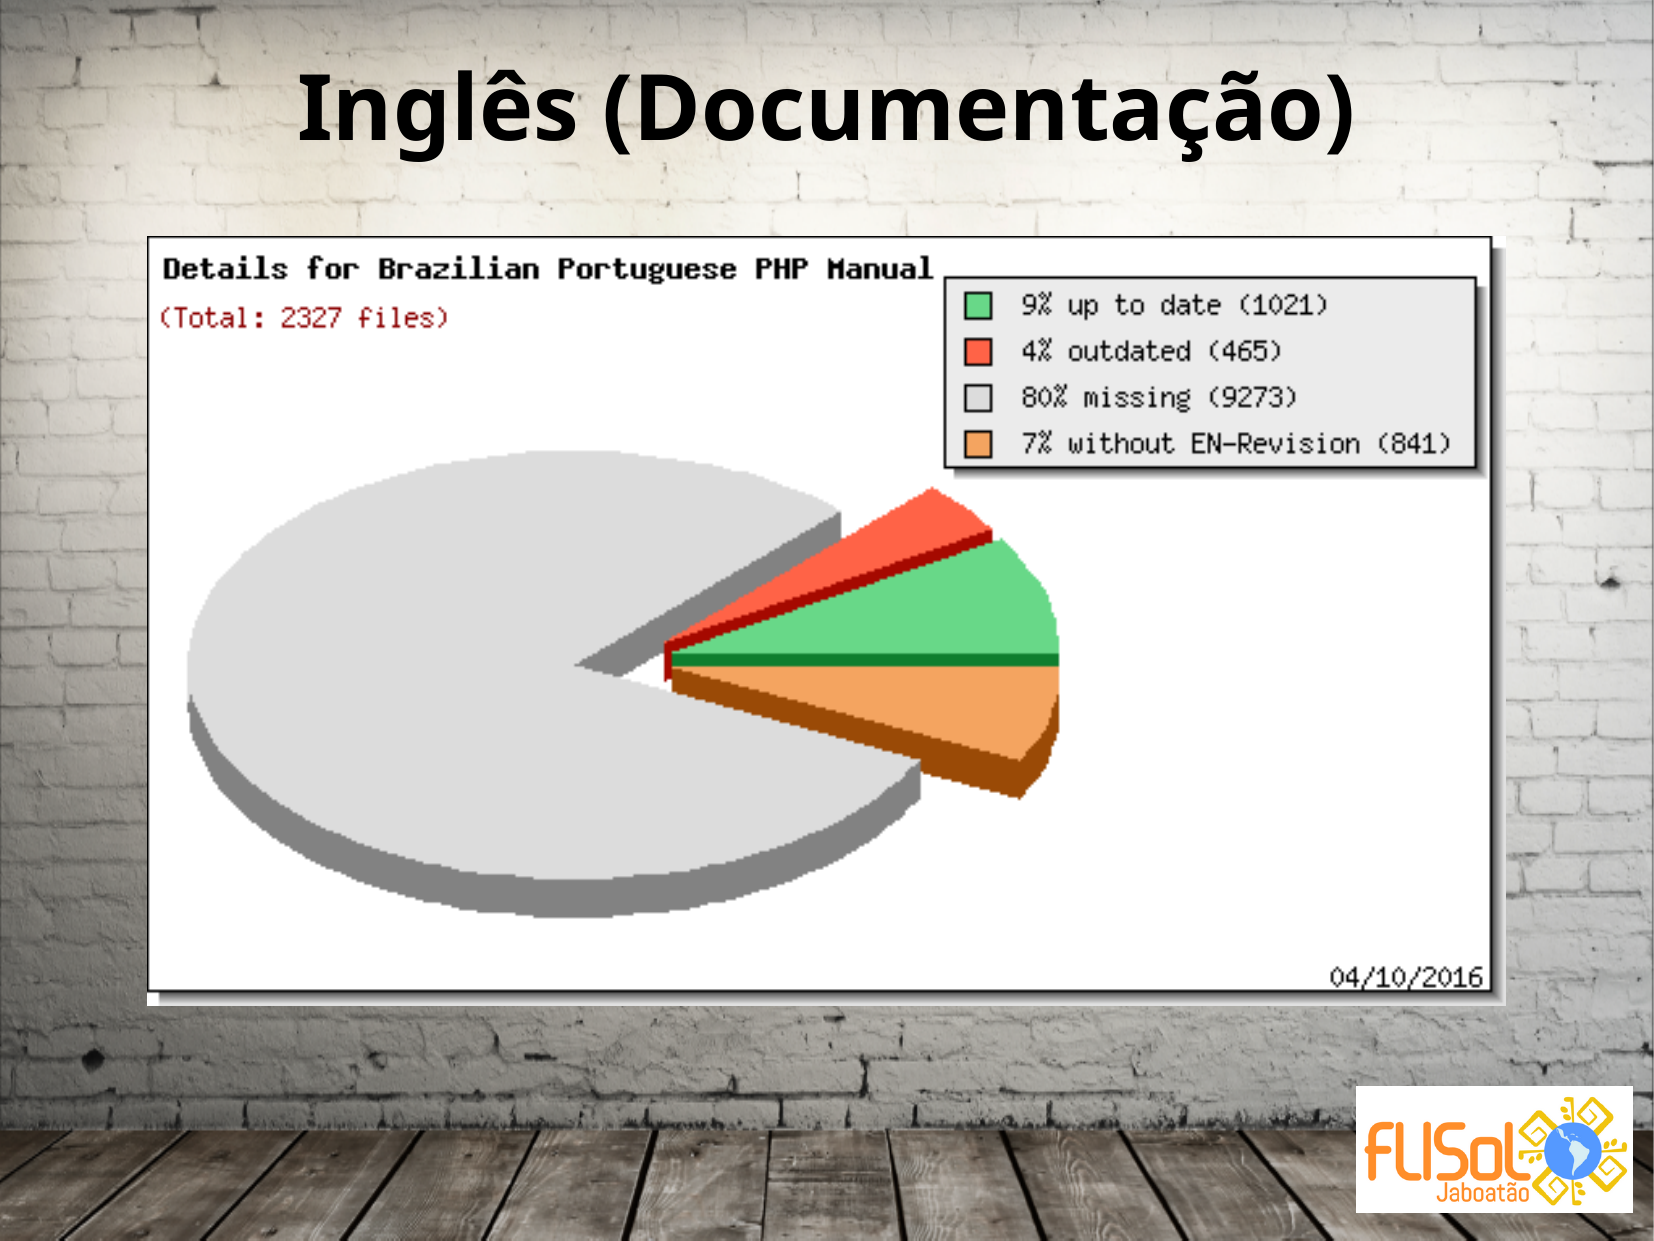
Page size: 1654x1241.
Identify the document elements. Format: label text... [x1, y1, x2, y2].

picture [0, 0, 1654, 1241]
title Inglês (Documentação) [82, 2, 1571, 209]
